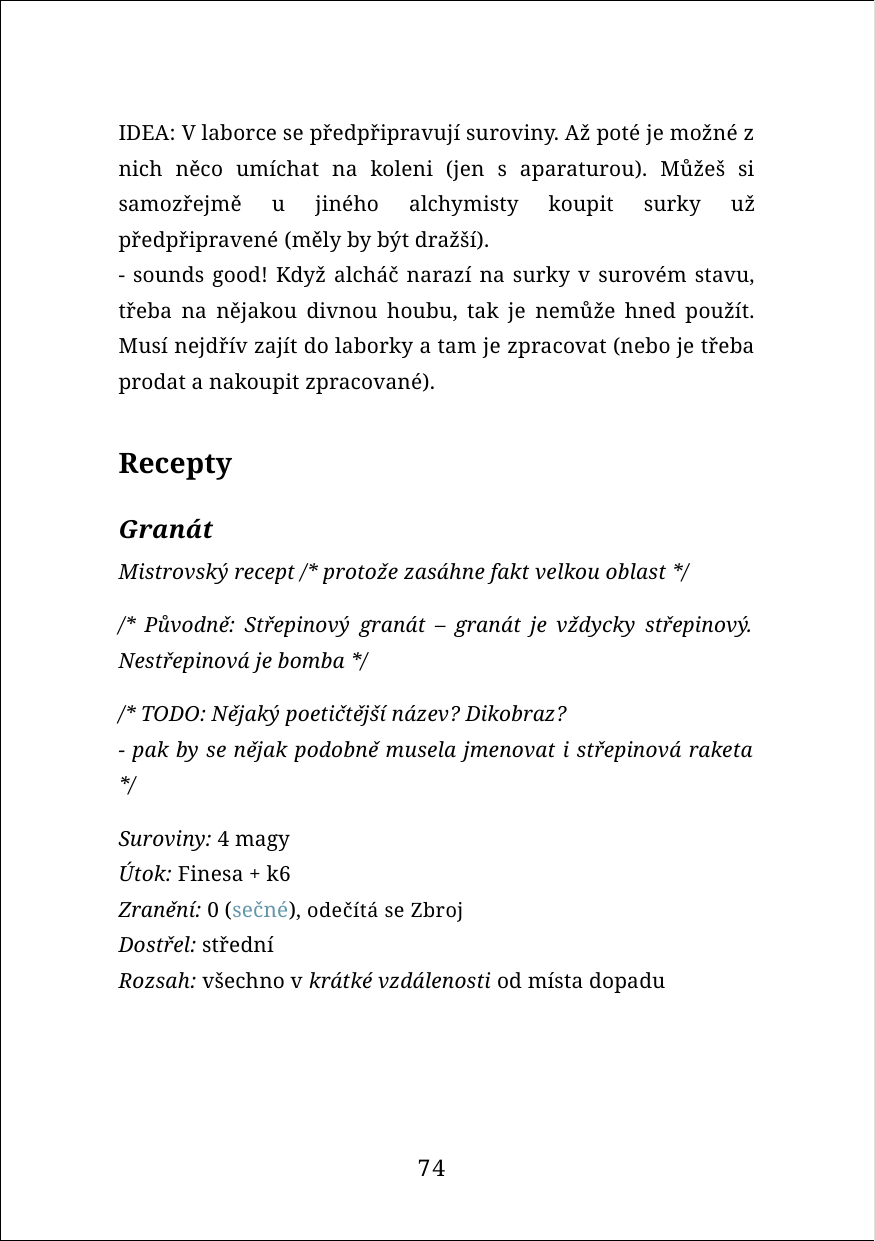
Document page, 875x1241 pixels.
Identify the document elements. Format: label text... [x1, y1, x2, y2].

text Suroviny: 4 magy Útok: Finesa + k6 Zranění: 0 (sečné), odečítá se Zbroj Dostřel: střední Rozsah: všechno v krátké vzdálenosti od místa dopadu [118, 824, 756, 994]
text /* Původně: Střepinový granát – granát je vždycky střepinový. Nestřepinová je bomba */ [118, 611, 756, 674]
subtitle Granát [118, 512, 756, 546]
text Mistrovský recept /* protože zasáhne fakt velkou oblast */ [118, 557, 756, 586]
subtitle Recepty [118, 444, 756, 482]
text IDEA: V laborce se předpřipravují suroviny. Až poté je možné z nich něco umíchat na koleni (jen s aparaturou). Můžeš si samozřejmě u jiného alchymisty koupit surky už předpřipravené (měly by být dražší). - sounds good! Když alcháč narazí na surky v surovém stavu, třeba na nějakou divnou houbu, tak je nemůže hned použít. Musí nejdřív zajít do laborky a tam je zpracovat (nebo je třeba prodat a nakoupit zpracované). [118, 118, 756, 395]
text /* TODO: Nějaký poetičtější název? Dikobraz? - pak by se nějak podobně musela jmenovat i střepinová raketa */ [118, 699, 756, 799]
